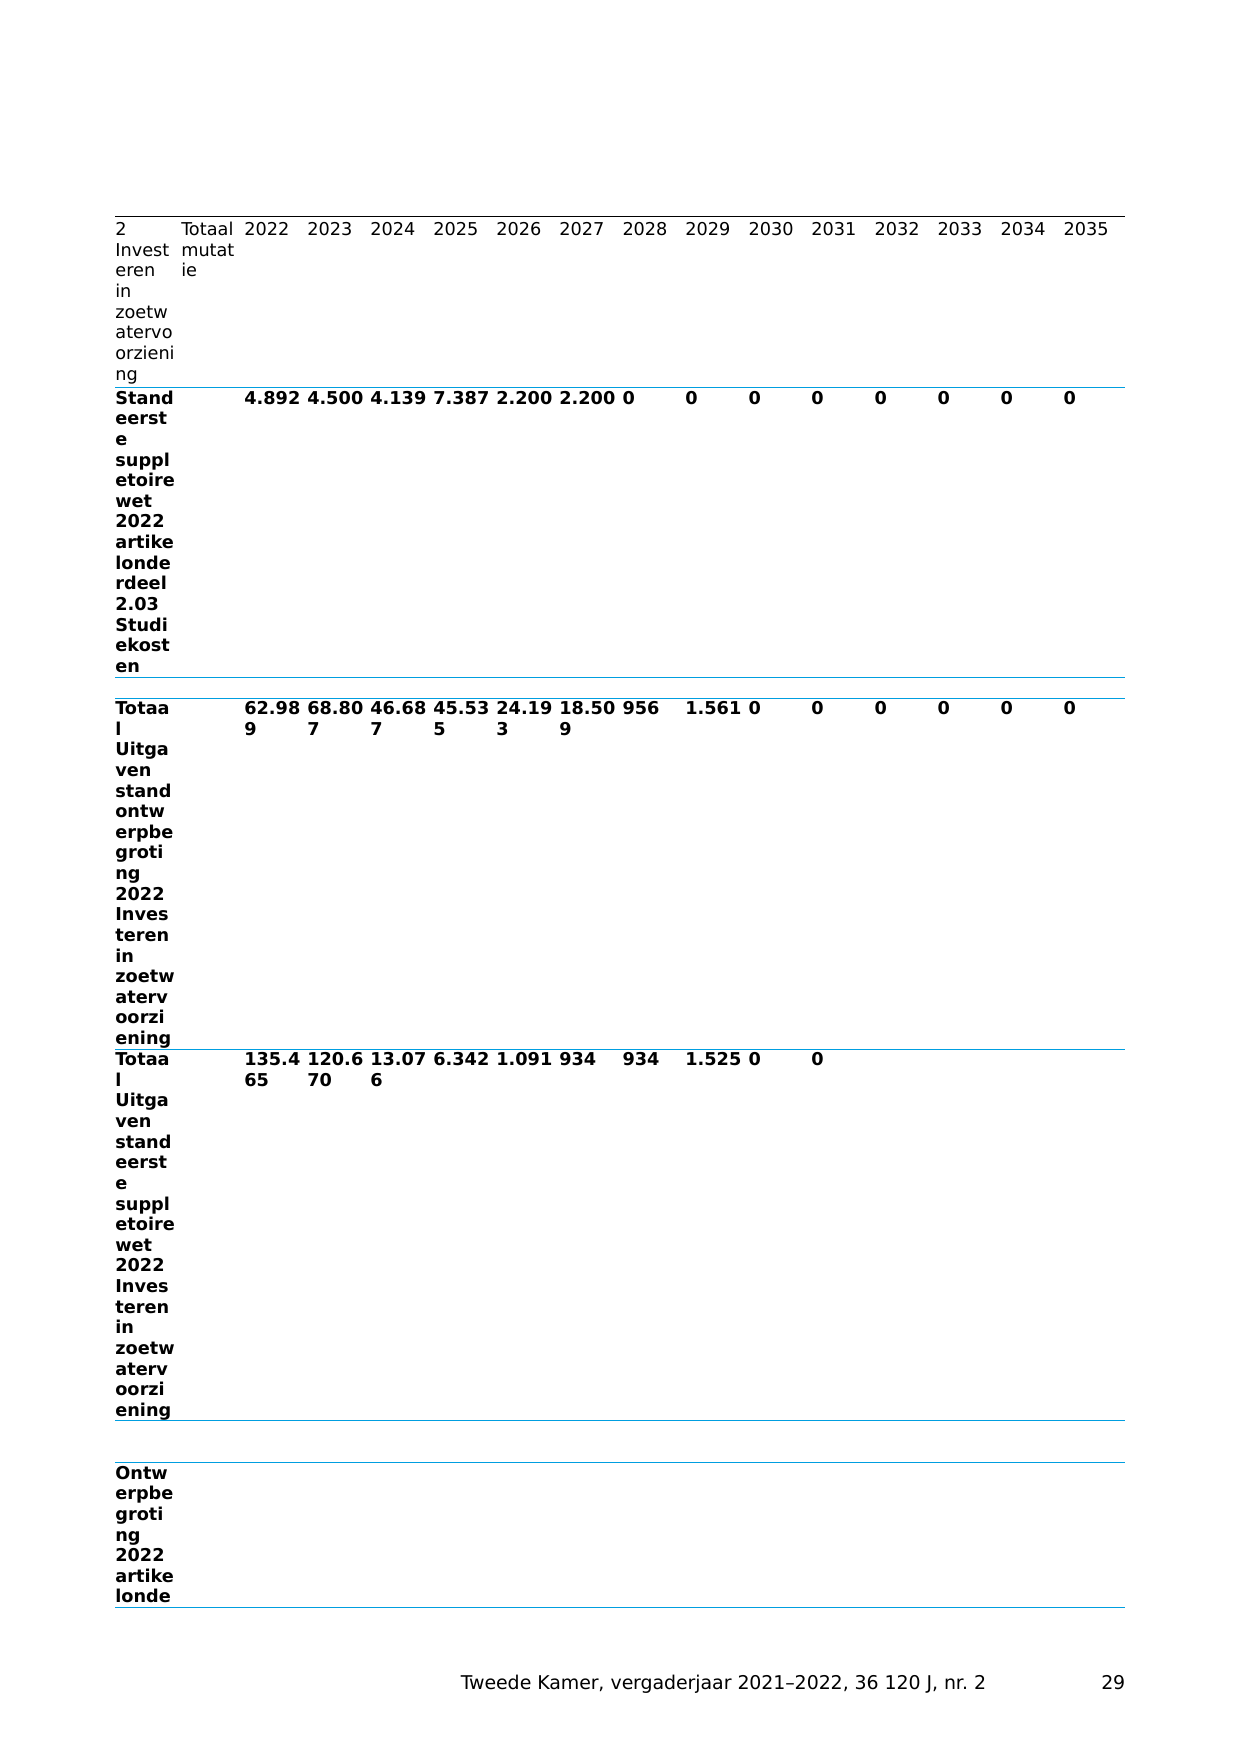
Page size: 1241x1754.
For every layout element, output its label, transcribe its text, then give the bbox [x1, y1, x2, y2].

table_cell [556, 1421, 619, 1442]
table_cell 2029 [682, 217, 745, 387]
table_cell [998, 1442, 1060, 1462]
table_cell [178, 388, 241, 676]
table_cell 934 [619, 1050, 682, 1420]
table_cell 0 [998, 699, 1060, 1049]
table_cell [241, 678, 304, 697]
table_cell Totaal Uitgaven stand ontwerpbegroting 2022 Investeren in zoetwatervoorziening [115, 699, 178, 1049]
table_cell 13.076 [367, 1050, 430, 1420]
table_cell [808, 1442, 871, 1462]
table_cell 1.525 [682, 1050, 745, 1420]
table_cell Ontwerpbegroting 2022 artikelonde [115, 1463, 178, 1607]
table_cell [178, 699, 241, 1049]
table_cell [178, 1442, 241, 1462]
table_cell 24.193 [493, 699, 556, 1049]
table_cell [998, 1421, 1060, 1442]
table_cell 0 [998, 388, 1060, 676]
table_cell 934 [556, 1050, 619, 1420]
table_cell [493, 1463, 556, 1607]
table_cell [619, 1463, 682, 1607]
table_cell 2035 [1060, 217, 1125, 387]
table_header Tabel 12 Artikel 2 Investeren in zoetwatervoorziening [115, 191, 1125, 216]
table_cell 0 [745, 388, 808, 676]
table_cell 6.342 [430, 1050, 493, 1420]
table_cell 1.091 [493, 1050, 556, 1420]
table_cell 2.200 [493, 388, 556, 676]
table_cell [871, 1442, 934, 1462]
table_cell [934, 1463, 997, 1607]
table_cell [556, 678, 619, 697]
table_cell 0 [682, 388, 745, 676]
table_cell [304, 1442, 367, 1462]
table_cell 120.670 [304, 1050, 367, 1420]
table_cell 4.139 [367, 388, 430, 676]
table_cell [1060, 1421, 1125, 1442]
table_cell Totaal Uitgaven stand eerste suppletoire wet 2022 Investeren in zoetwatervoorziening [115, 1050, 178, 1420]
table_cell [430, 678, 493, 697]
table_cell [998, 1463, 1060, 1607]
table_cell 0 [745, 1050, 808, 1420]
table_cell [115, 678, 178, 697]
table_cell [430, 1442, 493, 1462]
table_cell [808, 678, 871, 697]
table_cell [808, 1463, 871, 1607]
table_cell [304, 1421, 367, 1442]
table_cell 45.535 [430, 699, 493, 1049]
table_cell [619, 1421, 682, 1442]
table_cell [367, 1442, 430, 1462]
table_cell [178, 1463, 241, 1607]
table_cell [241, 1421, 304, 1442]
table_cell [115, 1421, 178, 1442]
table_cell [871, 1421, 934, 1442]
table_cell 2027 [556, 217, 619, 387]
table_cell [934, 1442, 997, 1462]
table_cell 0 [808, 1050, 871, 1420]
table_cell [367, 1463, 430, 1607]
table_cell 2034 [998, 217, 1060, 387]
table_cell 2 Investeren in zoetwatervoorziening [115, 217, 178, 387]
table_cell [304, 1463, 367, 1607]
table_cell 2024 [367, 217, 430, 387]
table_cell [367, 1421, 430, 1442]
table_cell 46.687 [367, 699, 430, 1049]
table_cell [745, 678, 808, 697]
table_cell [934, 678, 997, 697]
table_cell [682, 1463, 745, 1607]
table_cell 0 [619, 388, 682, 676]
table_cell [241, 1463, 304, 1607]
table_cell 0 [808, 699, 871, 1049]
table_cell [619, 1442, 682, 1462]
table_cell [1060, 678, 1125, 697]
table_cell Totaal mutatie [178, 217, 241, 387]
table_cell [493, 678, 556, 697]
table_cell 2.200 [556, 388, 619, 676]
table_cell [934, 1421, 997, 1442]
table_cell 0 [1060, 388, 1125, 676]
table_cell Stand eerste suppletoire wet 2022 artikelonderdeel 2.03 Studiekosten [115, 388, 178, 676]
table_cell [178, 1421, 241, 1442]
table_cell 0 [871, 699, 934, 1049]
table_cell [808, 1421, 871, 1442]
table_cell 2023 [304, 217, 367, 387]
table_cell [178, 1050, 241, 1420]
table_cell 0 [934, 699, 997, 1049]
table_cell [430, 1463, 493, 1607]
table_cell 62.989 [241, 699, 304, 1049]
table_cell 0 [1060, 699, 1125, 1049]
table_cell [998, 1050, 1060, 1420]
table_cell [871, 678, 934, 697]
table_cell 2033 [934, 217, 997, 387]
table_cell 2028 [619, 217, 682, 387]
table_cell 2025 [430, 217, 493, 387]
table_cell [682, 1442, 745, 1462]
table_cell [998, 678, 1060, 697]
table_cell 956 [619, 699, 682, 1049]
table_cell [1060, 1463, 1125, 1607]
table_cell 2026 [493, 217, 556, 387]
table_cell 68.807 [304, 699, 367, 1049]
table_cell [556, 1442, 619, 1462]
table_cell [1060, 1050, 1125, 1420]
table_cell [934, 1050, 997, 1420]
table_cell 7.387 [430, 388, 493, 676]
table_cell 0 [871, 388, 934, 676]
table_cell [745, 1463, 808, 1607]
table_cell [745, 1442, 808, 1462]
table_cell [871, 1463, 934, 1607]
table_cell [115, 1442, 178, 1462]
table_cell 2032 [871, 217, 934, 387]
table_cell [241, 1442, 304, 1462]
table_cell [493, 1442, 556, 1462]
table_cell 2031 [808, 217, 871, 387]
table_cell [745, 1421, 808, 1442]
table_cell 4.500 [304, 388, 367, 676]
table_cell [430, 1421, 493, 1442]
table_cell 18.509 [556, 699, 619, 1049]
table_cell 2022 [241, 217, 304, 387]
table_cell [682, 678, 745, 697]
table_cell [1060, 1442, 1125, 1462]
table_cell 135.465 [241, 1050, 304, 1420]
table_cell [871, 1050, 934, 1420]
table_cell [367, 678, 430, 697]
table_cell 2030 [745, 217, 808, 387]
table_cell 4.892 [241, 388, 304, 676]
table_cell [682, 1421, 745, 1442]
table_cell [493, 1421, 556, 1442]
table_cell 0 [745, 699, 808, 1049]
table_cell 0 [934, 388, 997, 676]
table_cell 1.561 [682, 699, 745, 1049]
table_cell 0 [808, 388, 871, 676]
table_cell [304, 678, 367, 697]
table_cell [619, 678, 682, 697]
table_cell [556, 1463, 619, 1607]
table_cell [178, 678, 241, 697]
